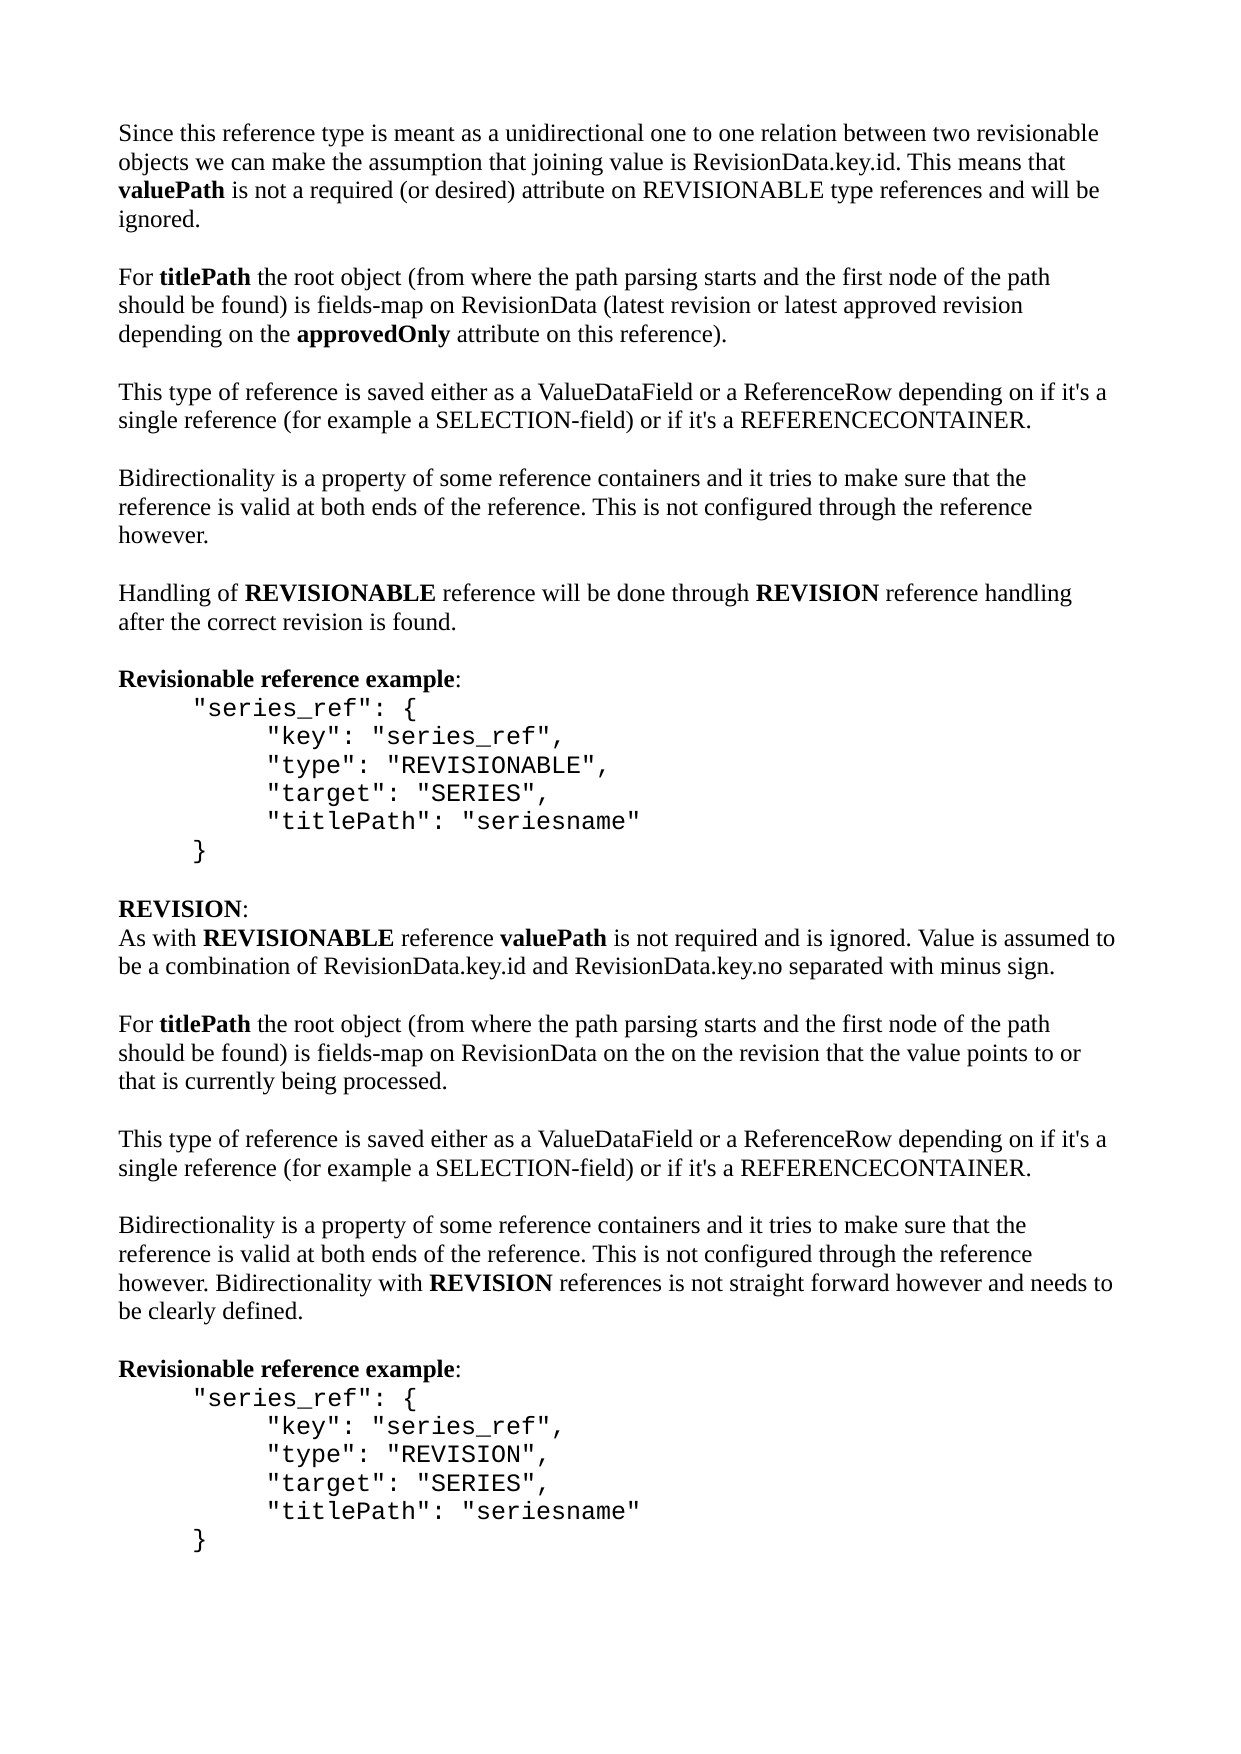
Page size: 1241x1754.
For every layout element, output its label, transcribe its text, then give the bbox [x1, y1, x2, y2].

text This type of reference is saved either as a ValueDataField or a ReferenceRow depending on if it's a single reference (for example a SELECTION-field) or if it's a REFERENCECONTAINER. [118, 1124, 1122, 1181]
text Revisionable reference example: [118, 664, 1122, 693]
text "key": "series_ref", [118, 1413, 1122, 1442]
text REVISION: [118, 894, 1122, 923]
text Bidirectionality is a property of some reference containers and it tries to make sure that the reference is valid at both ends of the reference. This is not configured through the reference however. [118, 463, 1122, 549]
text Since this reference type is meant as a unidirectional one to one relation between two revisionable objects we can make the assumption that joining value is RevisionData.key.id. This means that valuePath is not a required (or desired) attribute on REVISIONABLE type references and will be ignored. [118, 118, 1122, 233]
text "key": "series_ref", [118, 724, 1122, 752]
text This type of reference is saved either as a ValueDataField or a ReferenceRow depending on if it's a single reference (for example a SELECTION-field) or if it's a REFERENCECONTAINER. [118, 377, 1122, 434]
text } [118, 1527, 1122, 1555]
text Handling of REVISIONABLE reference will be done through REVISION reference handling after the correct revision is found. [118, 578, 1122, 636]
text "target": "SERIES", [118, 1470, 1122, 1498]
text Bidirectionality is a property of some reference containers and it tries to make sure that the reference is valid at both ends of the reference. This is not configured through the reference however. Bidirectionality with REVISION references is not straight forward however and needs to be clearly defined. [118, 1210, 1122, 1325]
text "titlePath": "seriesname" [118, 809, 1122, 837]
text "titlePath": "seriesname" [118, 1498, 1122, 1527]
text "target": "SERIES", [118, 781, 1122, 809]
text For titlePath the root object (from where the path parsing starts and the first node of the path should be found) is fields-map on RevisionData (latest revision or latest approved revision depending on the approvedOnly attribute on this reference). [118, 262, 1122, 348]
text "type": "REVISION", [118, 1442, 1122, 1470]
text } [118, 837, 1122, 866]
text Revisionable reference example: [118, 1354, 1122, 1383]
text As with REVISIONABLE reference valuePath is not required and is ignored. Value is assumed to be a combination of RevisionData.key.id and RevisionData.key.no separated with minus sign. [118, 923, 1122, 980]
text "series_ref": { [118, 693, 1122, 724]
text "type": "REVISIONABLE", [118, 752, 1122, 781]
text "series_ref": { [118, 1383, 1122, 1413]
text For titlePath the root object (from where the path parsing starts and the first node of the path should be found) is fields-map on RevisionData on the on the revision that the value points to or that is currently being processed. [118, 1009, 1122, 1095]
